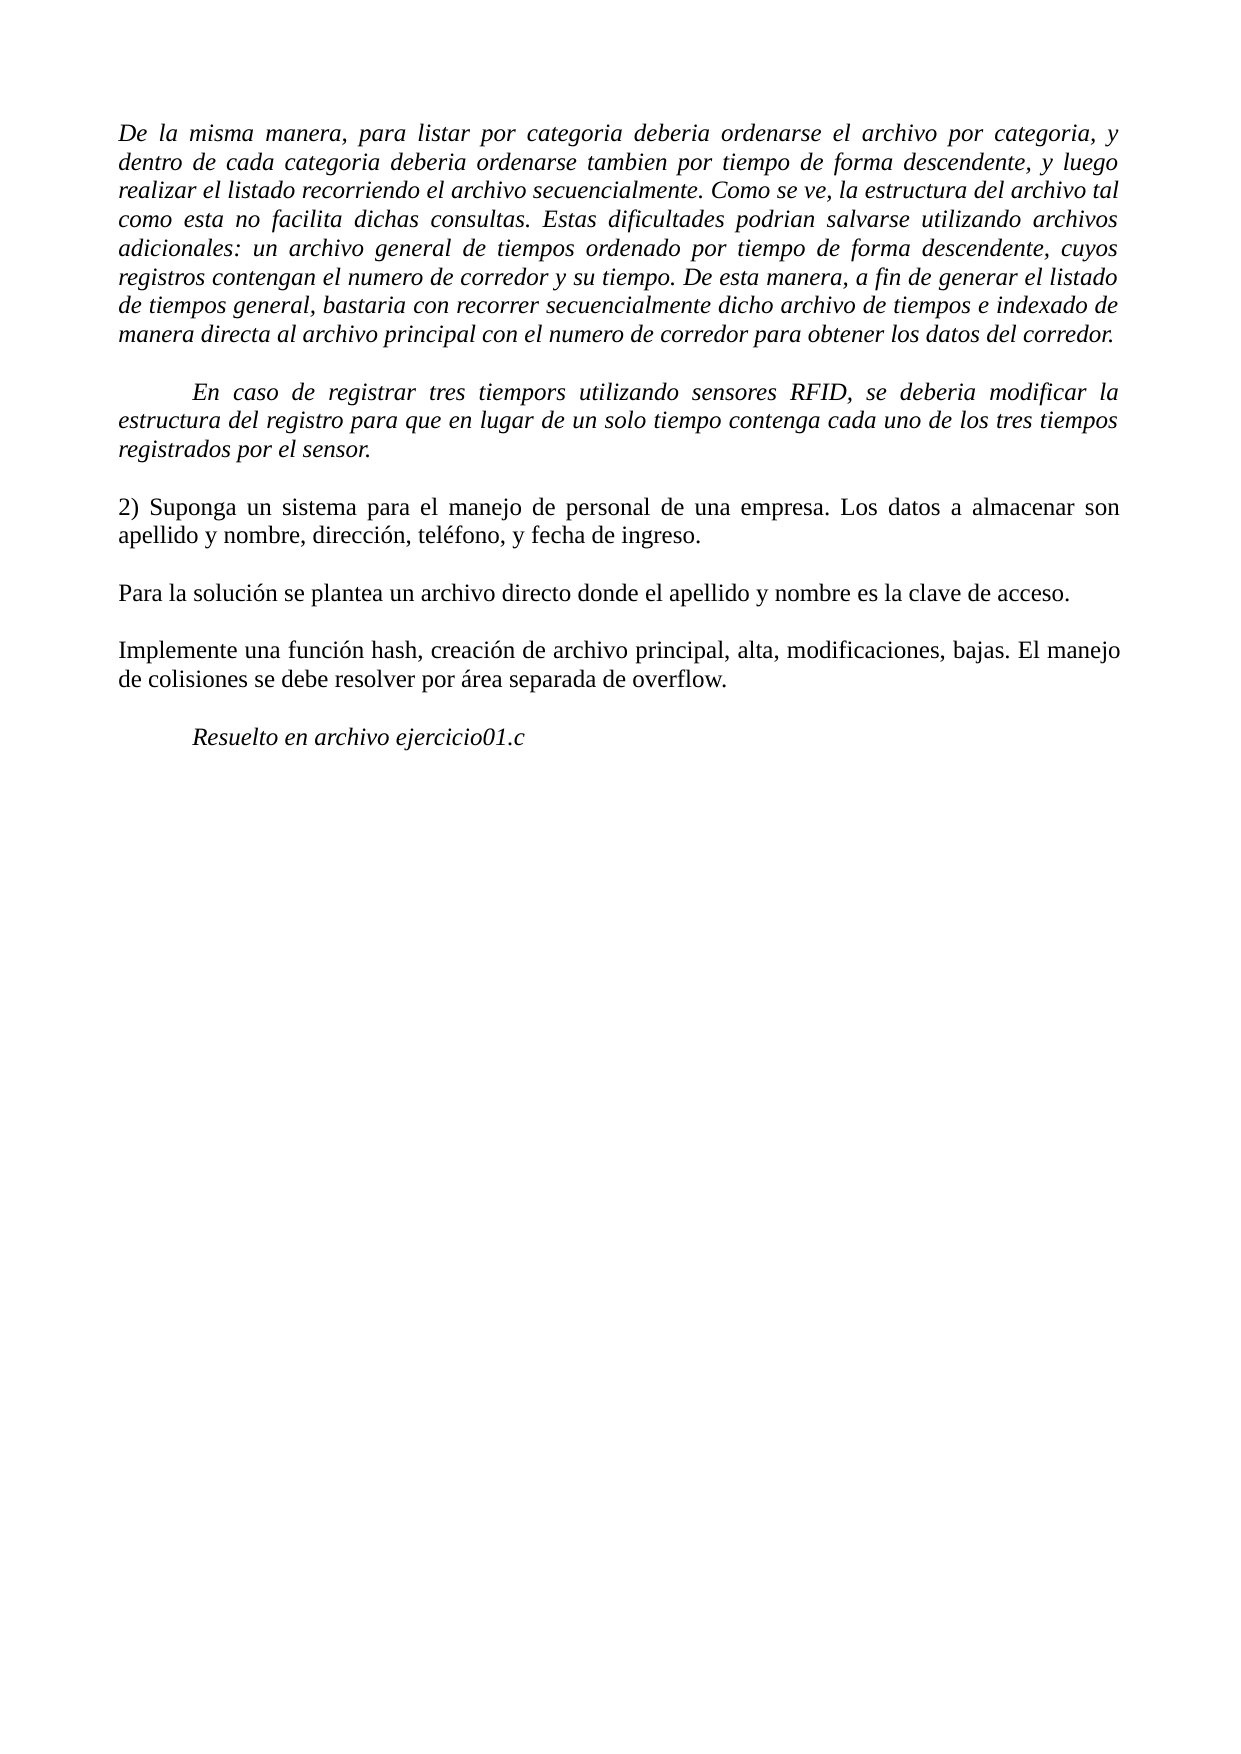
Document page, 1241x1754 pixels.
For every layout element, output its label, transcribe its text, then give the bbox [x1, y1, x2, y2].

text En caso de registrar tres tiempors utilizando sensores RFID, se deberia modificar la estructura del registro para que en lugar de un solo tiempo contenga cada uno de los tres tiempos registrados por el sensor. [118, 377, 1122, 463]
text Resuelto en archivo ejercicio01.c [118, 722, 1122, 751]
text 2) Suponga un sistema para el manejo de personal de una empresa. Los datos a almacenar son apellido y nombre, dirección, teléfono, y fecha de ingreso. [118, 492, 1122, 549]
text De la misma manera, para listar por categoria deberia ordenarse el archivo por categoria, y dentro de cada categoria deberia ordenarse tambien por tiempo de forma descendente, y luego realizar el listado recorriendo el archivo secuencialmente. Como se ve, la estructura del archivo tal como esta no facilita dichas consultas. Estas dificultades podrian salvarse utilizando archivos adicionales: un archivo general de tiempos ordenado por tiempo de forma descendente, cuyos registros contengan el numero de corredor y su tiempo. De esta manera, a fin de generar el listado de tiempos general, bastaria con recorrer secuencialmente dicho archivo de tiempos e indexado de manera directa al archivo principal con el numero de corredor para obtener los datos del corredor. [118, 118, 1122, 348]
text Implemente una función hash, creación de archivo principal, alta, modificaciones, bajas. El manejo de colisiones se debe resolver por área separada de overflow. [118, 636, 1122, 693]
text Para la solución se plantea un archivo directo donde el apellido y nombre es la clave de acceso. [118, 578, 1122, 607]
